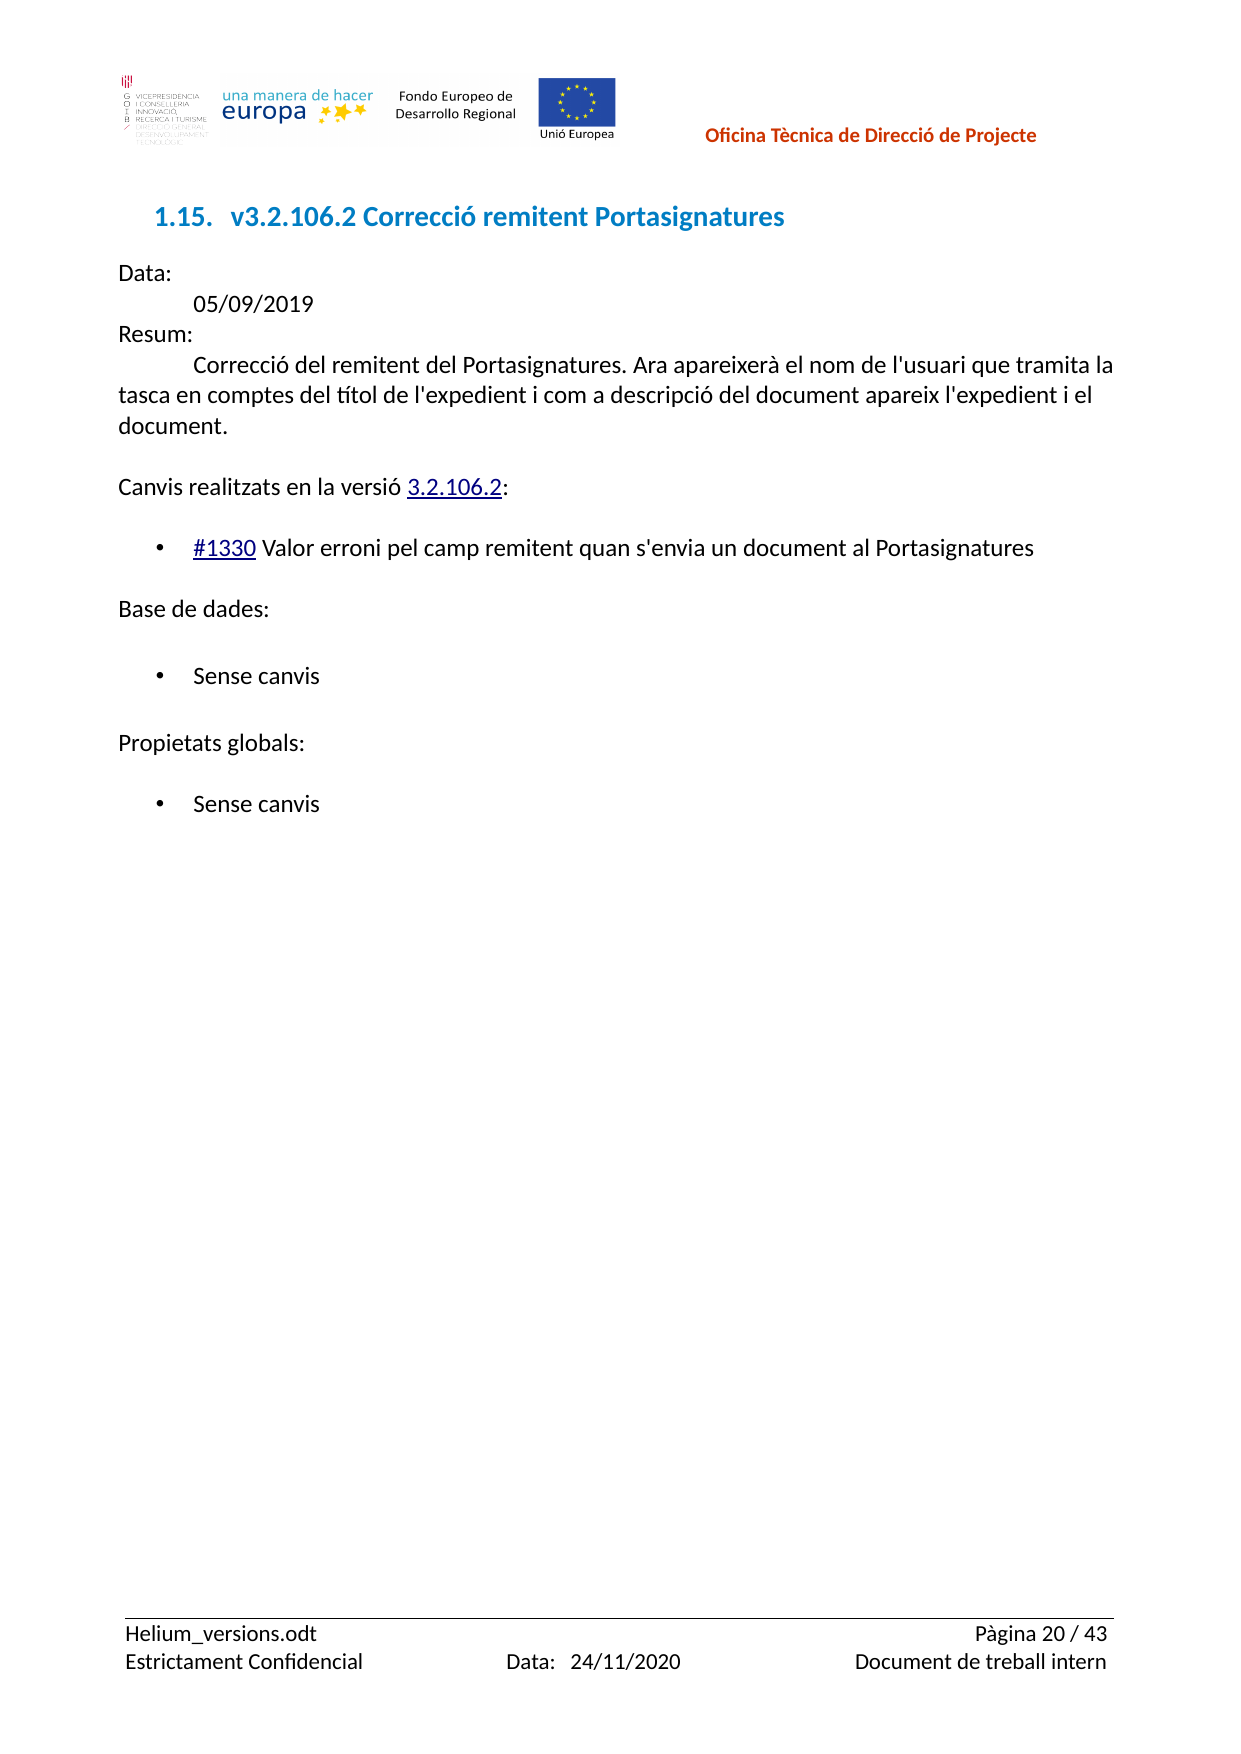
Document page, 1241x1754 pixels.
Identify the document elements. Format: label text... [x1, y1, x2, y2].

text Canvis realitzats en la versió 3.2.106.2: [118, 471, 1122, 502]
text Correcció del remitent del Portasignatures. Ara apareixerà el nom de l'usuari que tramita la tasca en comptes del títol de l'expedient i com a descripció del document apareix l'expedient i el document. [118, 349, 1122, 441]
text Base de dades: [118, 593, 1122, 624]
text Resum: [118, 319, 1122, 349]
list Sense canvis [156, 660, 1122, 691]
subtitle v3.2.106.2 Correcció remitent Portasignatures [153, 198, 1122, 234]
text Propietats globals: [118, 727, 1122, 758]
list Sense canvis [156, 788, 1122, 819]
picture [219, 73, 621, 147]
text Data: [118, 258, 1122, 288]
text 05/09/2019 [118, 288, 1122, 319]
list #1330 Valor erroni pel camp remitent quan s'envia un document al Portasignatures [156, 532, 1122, 563]
picture [118, 73, 213, 147]
